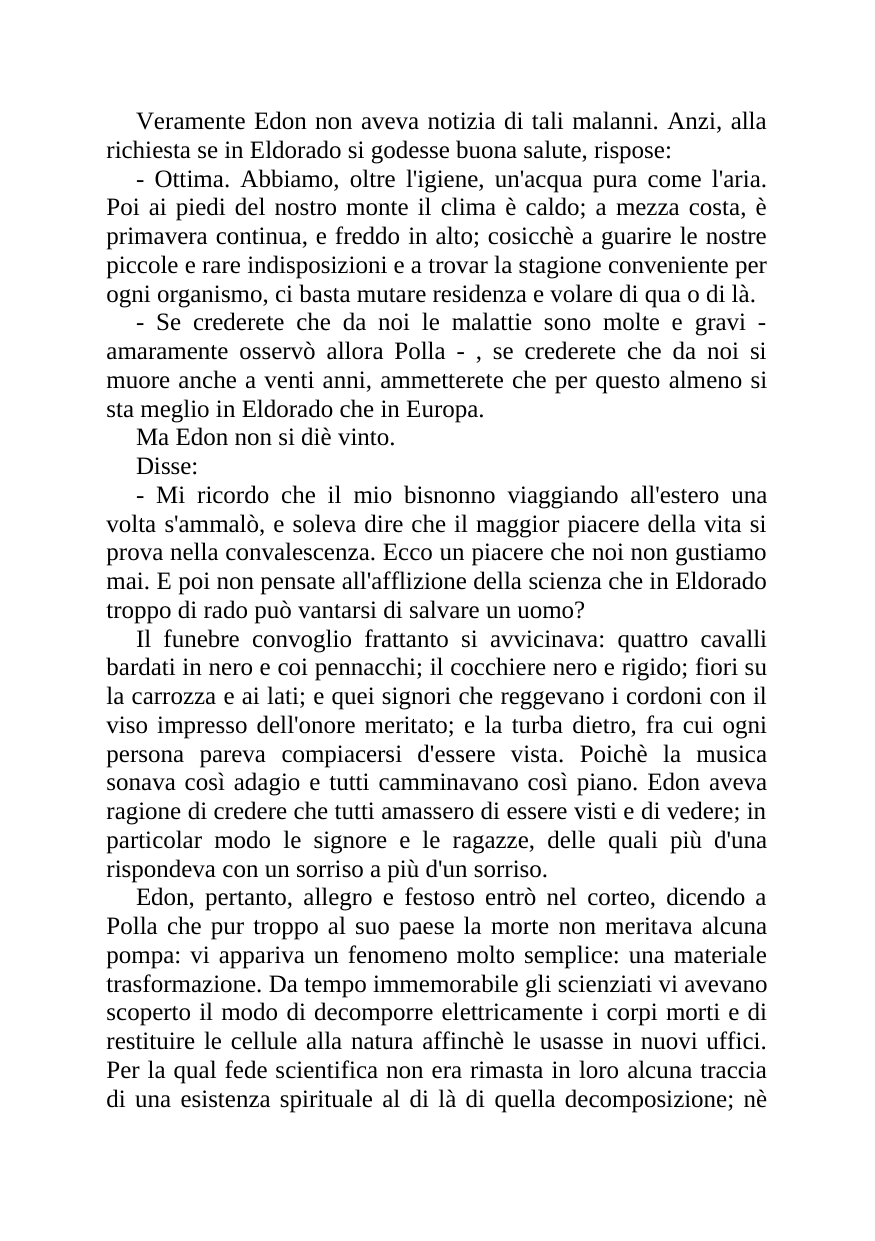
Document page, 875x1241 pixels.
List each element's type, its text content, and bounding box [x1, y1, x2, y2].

text Disse: [106, 451, 768, 480]
text - Se crederete che da noi le malattie sono molte e gravi - amaramente osservò allora Polla - , se crederete che da noi si muore anche a venti anni, ammetterete che per questo almeno si sta meglio in Eldorado che in Europa. [106, 307, 768, 422]
text Veramente Edon non aveva notizia di tali malanni. Anzi, alla richiesta se in Eldorado si godesse buona salute, rispose: [106, 106, 768, 164]
text Ma Edon non si diè vinto. [106, 422, 768, 451]
text - Ottima. Abbiamo, oltre l'igiene, un'acqua pura come l'aria. Poi ai piedi del nostro monte il clima è caldo; a mezza costa, è primavera continua, e freddo in alto; cosicchè a guarire le nostre piccole e rare indisposizioni e a trovar la stagione conveniente per ogni organismo, ci basta mutare residenza e volare di qua o di là. [106, 164, 768, 307]
text Edon, pertanto, allegro e festoso entrò nel corteo, dicendo a Polla che pur troppo al suo paese la morte non meritava alcuna pompa: vi appariva un fenomeno molto semplice: una materiale trasformazione. Da tempo immemorabile gli scienziati vi avevano scoperto il modo di decomporre elettricamente i corpi morti e di restituire le cellule alla natura affinchè le usasse in nuovi uffici. Per la qual fede scientifica non era rimasta in loro alcuna traccia di una esistenza spirituale al di là di quella decomposizione; nè [106, 882, 768, 1112]
text - Mi ricordo che il mio bisnonno viaggiando all'estero una volta s'ammalò, e soleva dire che il maggior piacere della vita si prova nella convalescenza. Ecco un piacere che noi non gustiamo mai. E poi non pensate all'afflizione della scienza che in Eldorado troppo di rado può vantarsi di salvare un uomo? [106, 480, 768, 624]
text Il funebre convoglio frattanto si avvicinava: quattro cavalli bardati in nero e coi pennacchi; il cocchiere nero e rigido; fiori su la carrozza e ai lati; e quei signori che reggevano i cordoni con il viso impresso dell'onore meritato; e la turba dietro, fra cui ogni persona pareva compiacersi d'essere vista. Poichè la musica sonava così adagio e tutti camminavano così piano. Edon aveva ragione di credere che tutti amassero di essere visti e di vedere; in particolar modo le signore e le ragazze, delle quali più d'una rispondeva con un sorriso a più d'un sorriso. [106, 624, 768, 882]
